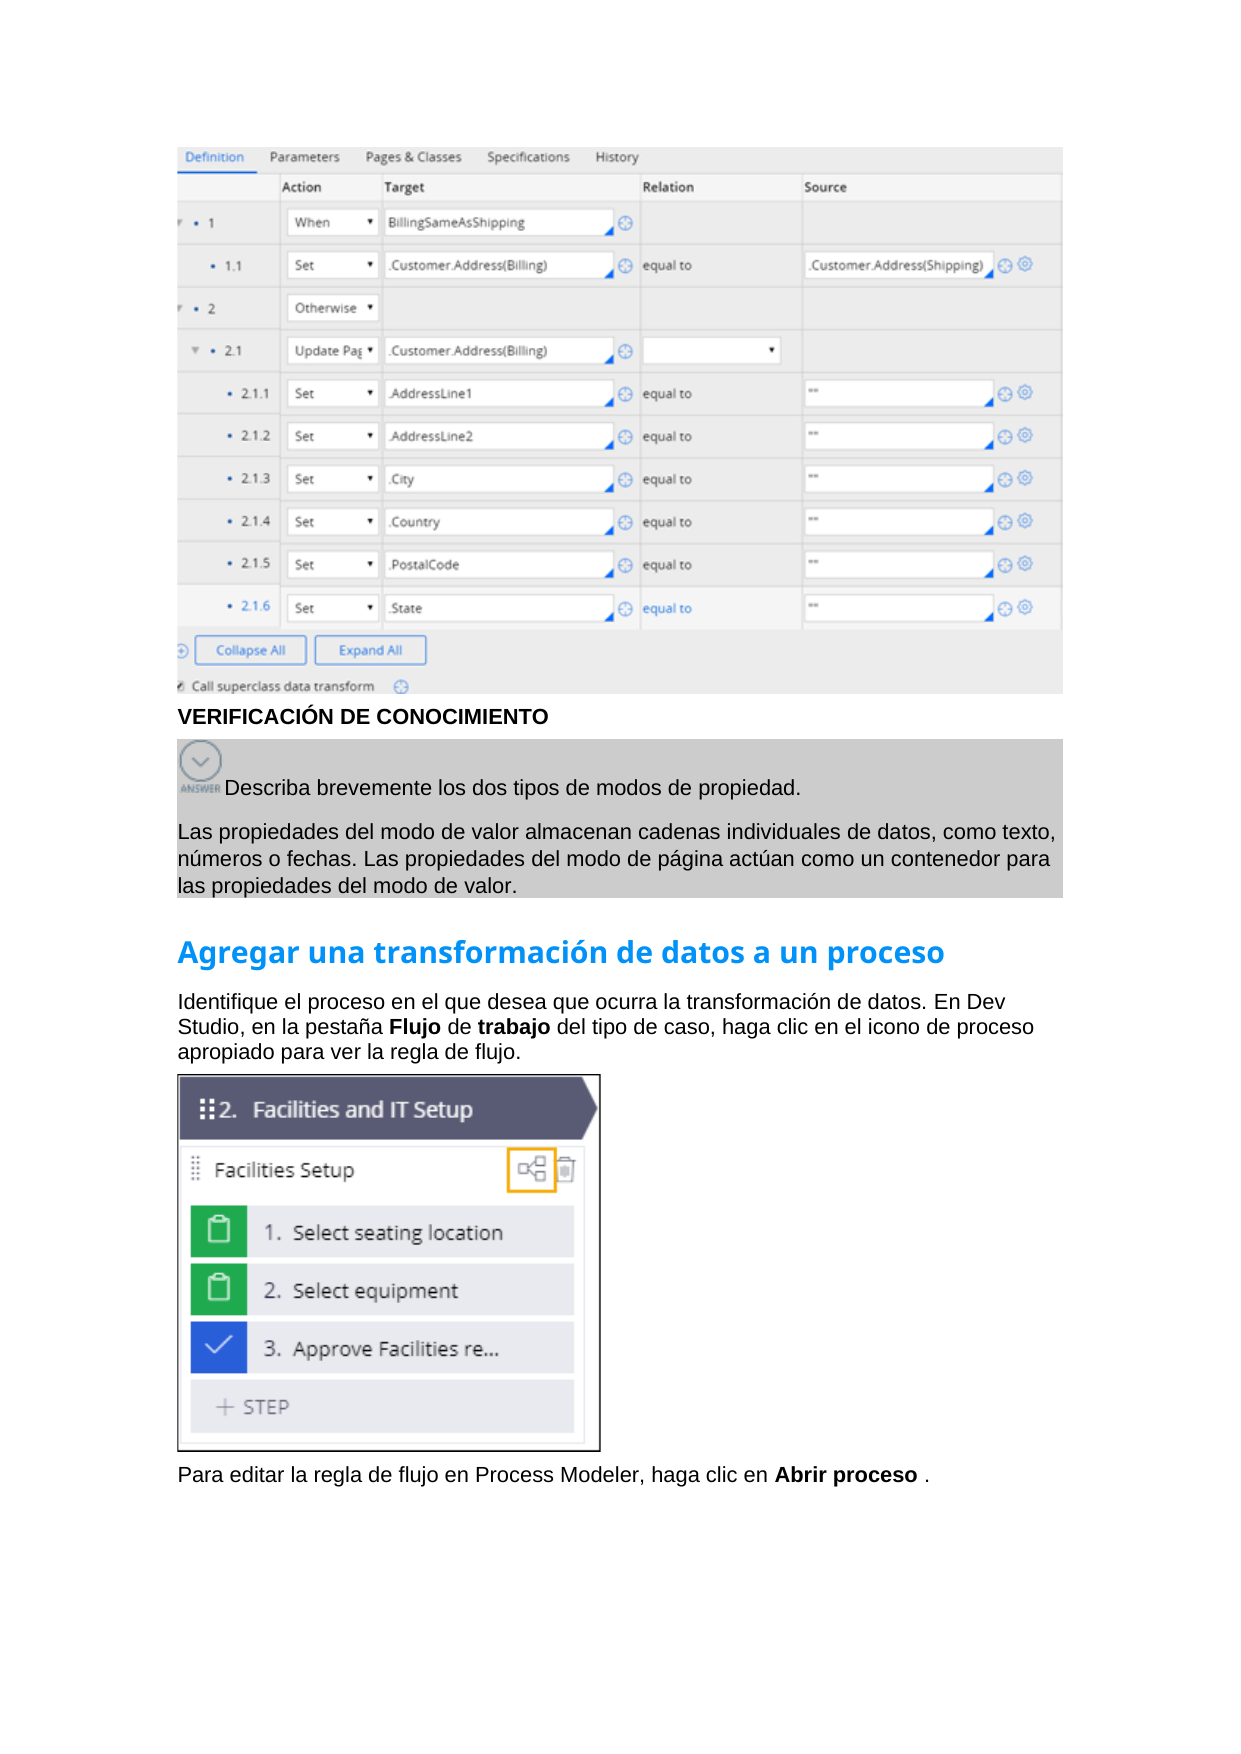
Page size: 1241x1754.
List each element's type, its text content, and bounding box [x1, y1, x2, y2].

text VERIFICACIÓN DE CONOCIMIENTO [177, 704, 1063, 729]
subtitle Agregar una transformación de datos a un proceso [177, 932, 1063, 973]
text Identifique el proceso en el que desea que ocurra la transformación de datos. En Dev Studio, en la pestaña Flujo de trabajo del tipo de caso, haga clic en el icono de proceso apropiado para ver la regla de flujo. [177, 988, 1063, 1064]
text Las propiedades del modo de valor almacenan cadenas individuales de datos, como texto, números o fechas. Las propiedades del modo de página actúan como un contenedor para las propiedades del modo de valor. [177, 819, 1063, 898]
text Describa brevemente los dos tipos de modos de propiedad. [177, 739, 1063, 800]
picture [177, 1074, 601, 1452]
text Para editar la regla de flujo en Process Modeler, haga clic en Abrir proceso . [177, 1462, 1063, 1487]
picture [177, 739, 224, 796]
picture [177, 147, 1063, 694]
